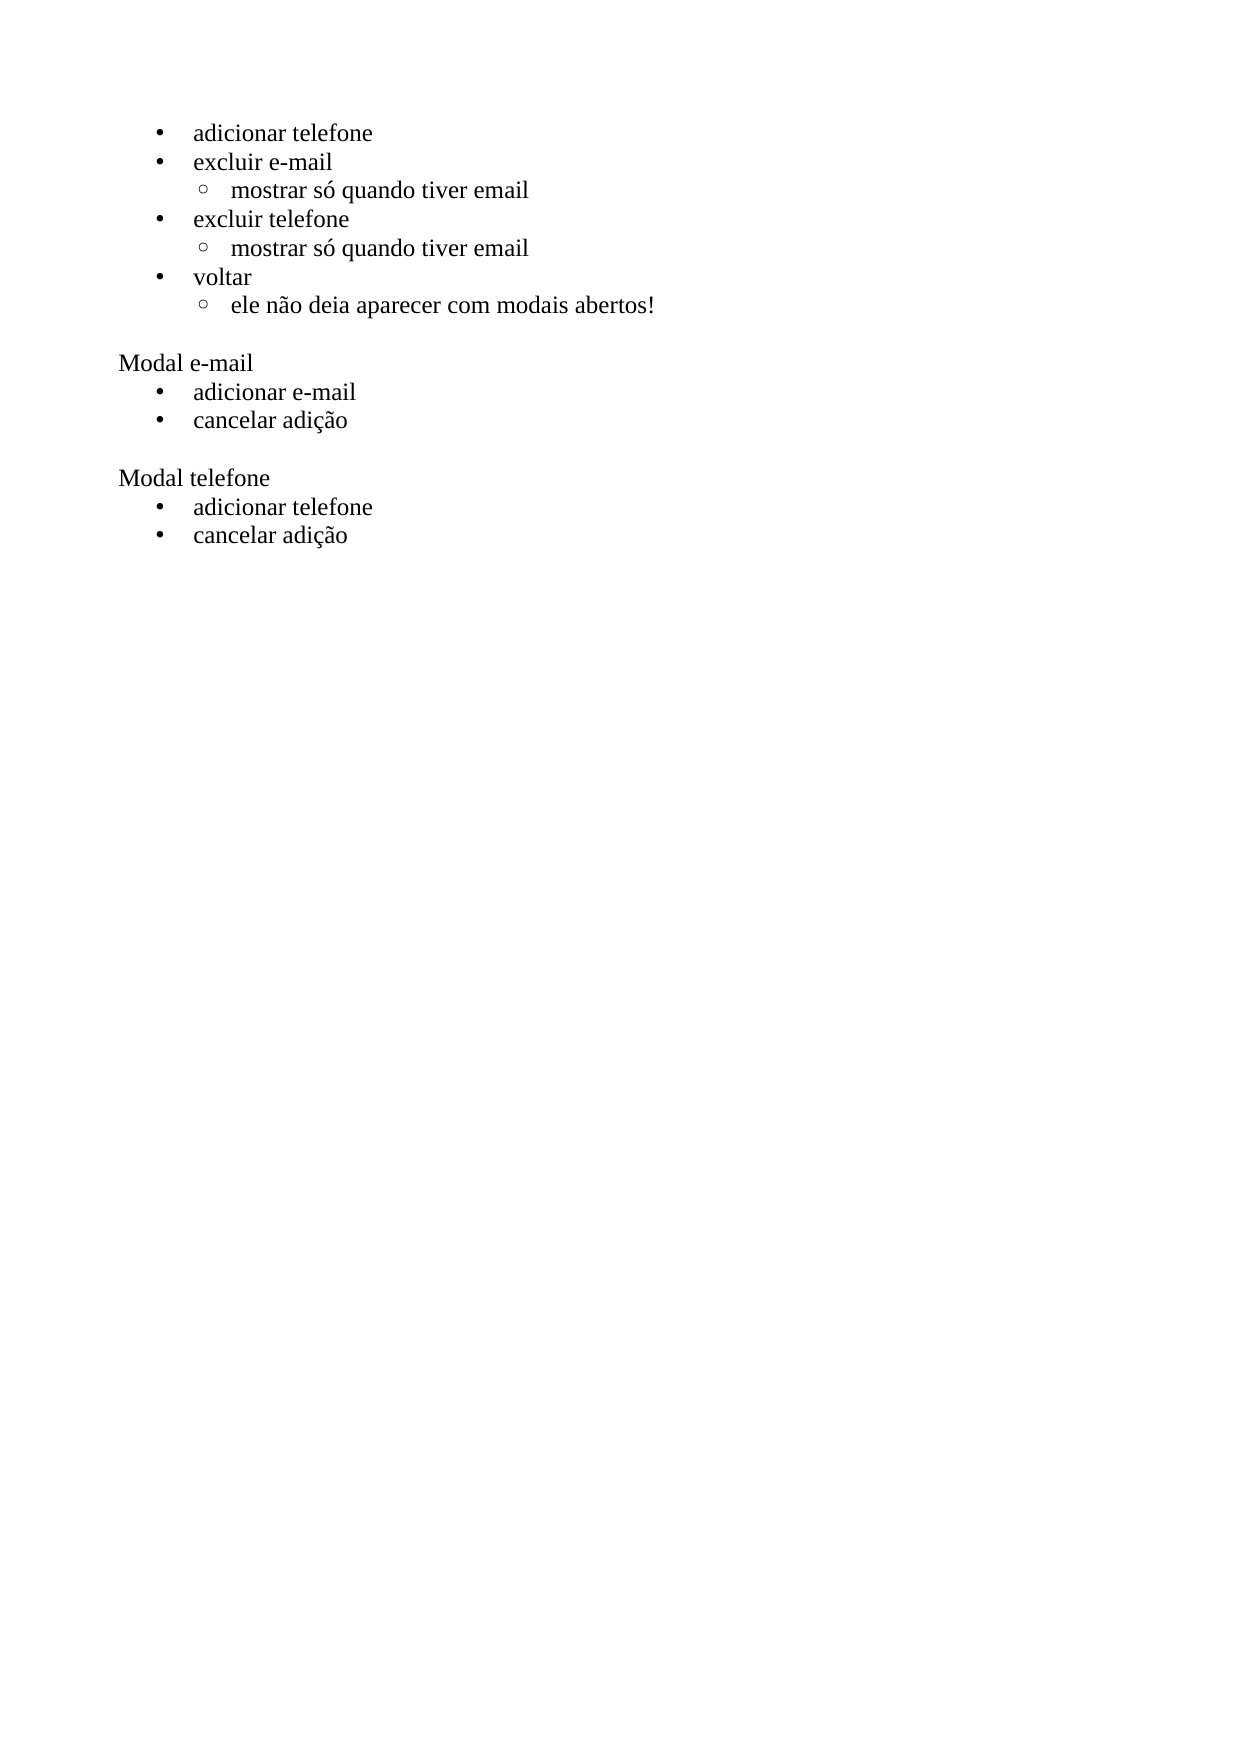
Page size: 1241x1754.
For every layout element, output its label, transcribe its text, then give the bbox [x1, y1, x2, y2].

text Modal e-mail [118, 348, 1122, 377]
list cancelar adição [156, 521, 1122, 549]
list cancelar adição [156, 406, 1122, 434]
list adicionar telefone [156, 118, 1122, 147]
list excluir telefone [156, 204, 1122, 233]
text Modal telefone [118, 463, 1122, 492]
list excluir e-mail [156, 147, 1122, 176]
list mostrar só quando tiver email [193, 176, 1122, 204]
list mostrar só quando tiver email [193, 233, 1122, 262]
list voltar [156, 262, 1122, 291]
list ele não deia aparecer com modais abertos! [193, 291, 1122, 319]
list adicionar telefone [156, 492, 1122, 521]
list adicionar e-mail [156, 377, 1122, 406]
